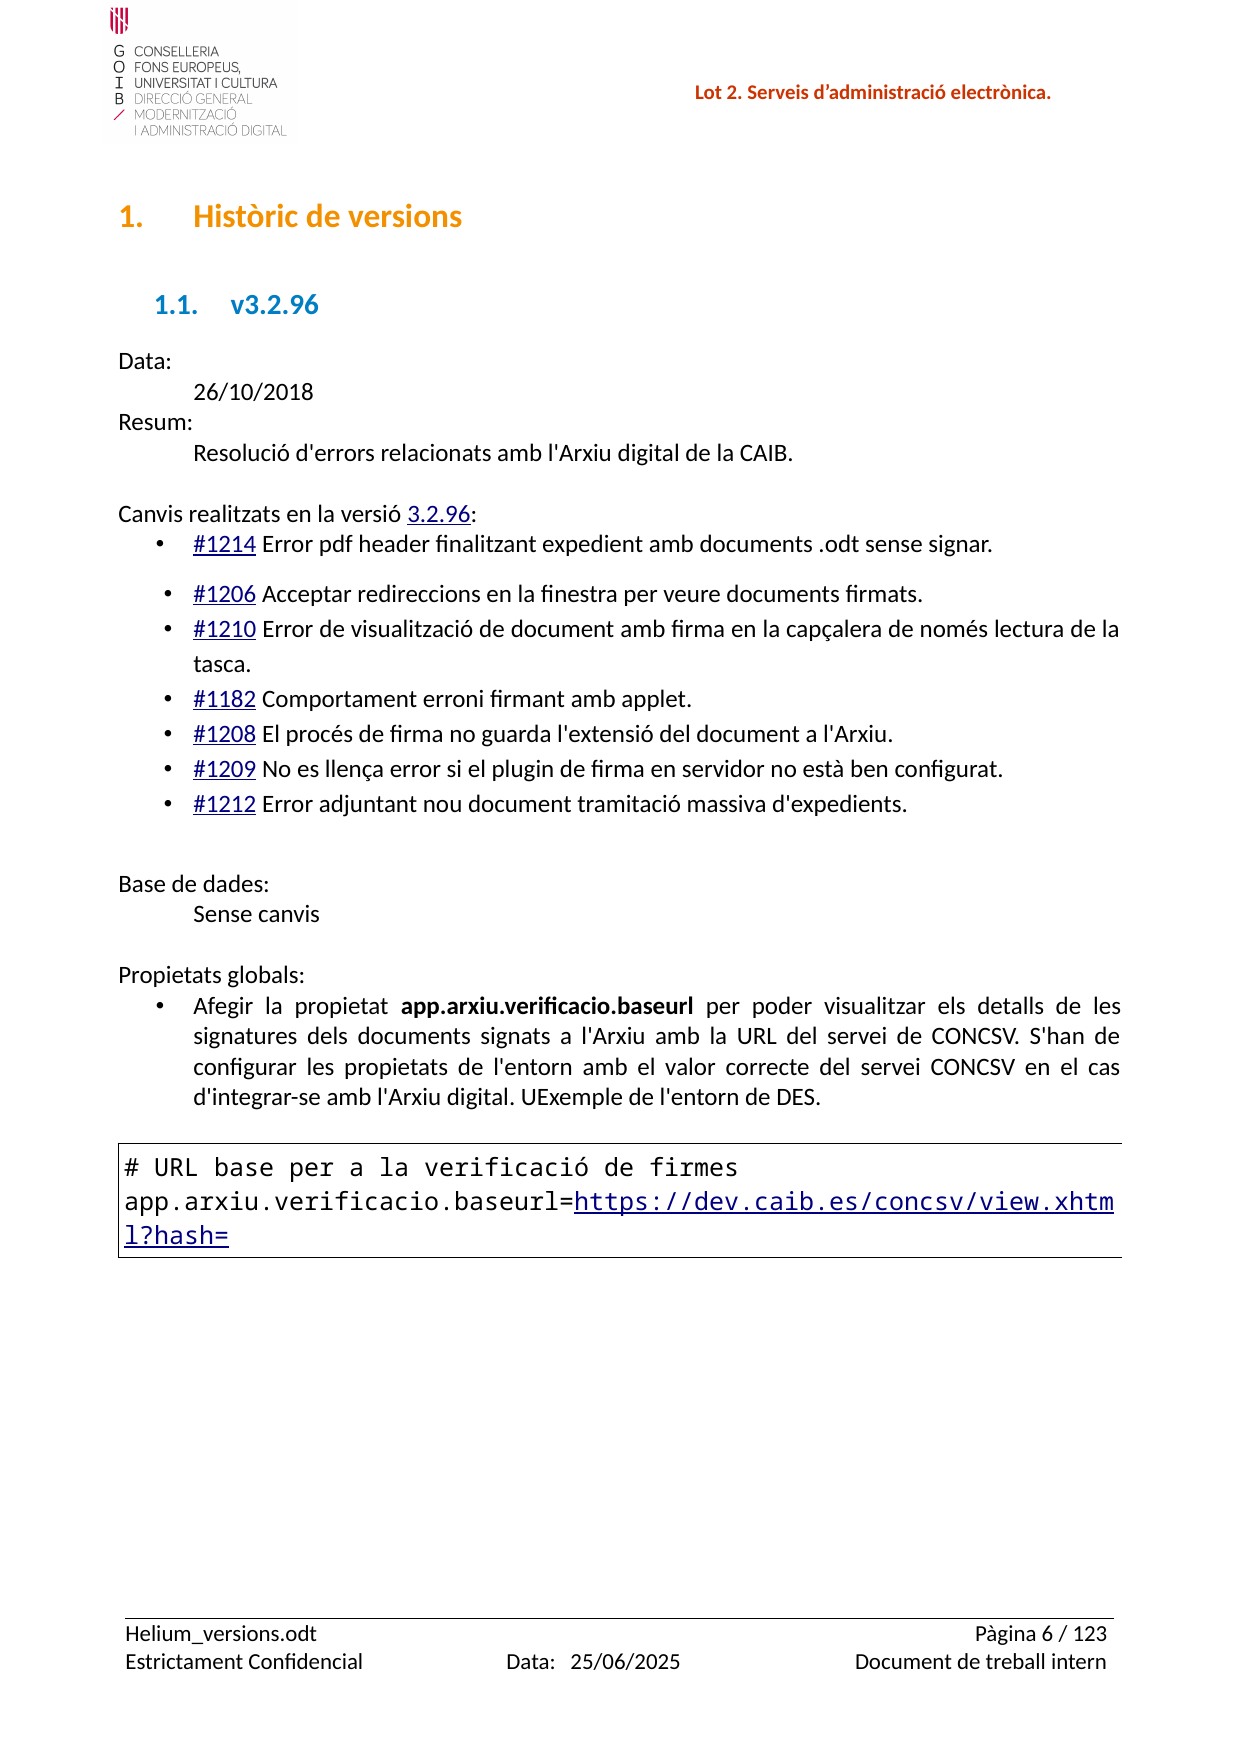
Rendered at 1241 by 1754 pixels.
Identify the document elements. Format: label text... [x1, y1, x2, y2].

list #1208 El procés de firma no guarda l'extensió del document a l'Arxiu. [164, 718, 1122, 748]
subtitle v3.2.96 [153, 286, 1122, 321]
text Data: [118, 345, 1122, 376]
subtitle Històric de versions [118, 195, 1122, 236]
list #1182 Comportament erroni firmant amb applet. [164, 683, 1122, 713]
list #1214 Error pdf header finalitzant expedient amb documents .odt sense signar. [156, 528, 1122, 559]
list #1209 No es llença error si el plugin de firma en servidor no està ben configurat. [164, 753, 1122, 783]
text Base de dades: [118, 868, 1122, 898]
picture [100, 0, 297, 144]
text Resolució d'errors relacionats amb l'Arxiu digital de la CAIB. [118, 437, 1122, 467]
text 26/10/2018 [118, 376, 1122, 406]
text Resum: [118, 406, 1122, 437]
text Sense canvis [118, 898, 1122, 929]
text Canvis realitzats en la versió 3.2.96: [118, 498, 1122, 528]
text Propietats globals: [118, 959, 1122, 990]
list #1210 Error de visualització de document amb firma en la capçalera de només lectura de la tasca. [164, 613, 1122, 678]
list #1206 Acceptar redireccions en la finestra per veure documents firmats. [164, 578, 1122, 608]
list Afegir la propietat app.arxiu.verificacio.baseurl per poder visualitzar els detalls de les signatures dels documents signats a l'Arxiu amb la URL del servei de CONCSV. S'han de configurar les propietats de l'entorn amb el valor correcte del servei CONCSV en el cas d'integrar-se amb l'Arxiu digital. UExemple de l'entorn de DES. [156, 990, 1122, 1112]
table_header # URL base per a la verificació de firmes app.arxiu.verificacio.baseurl=https://dev.caib.es/concsv/view.xhtml?hash= [119, 1144, 1122, 1257]
list #1212 Error adjuntant nou document tramitació massiva d'expedients. [164, 788, 1122, 818]
